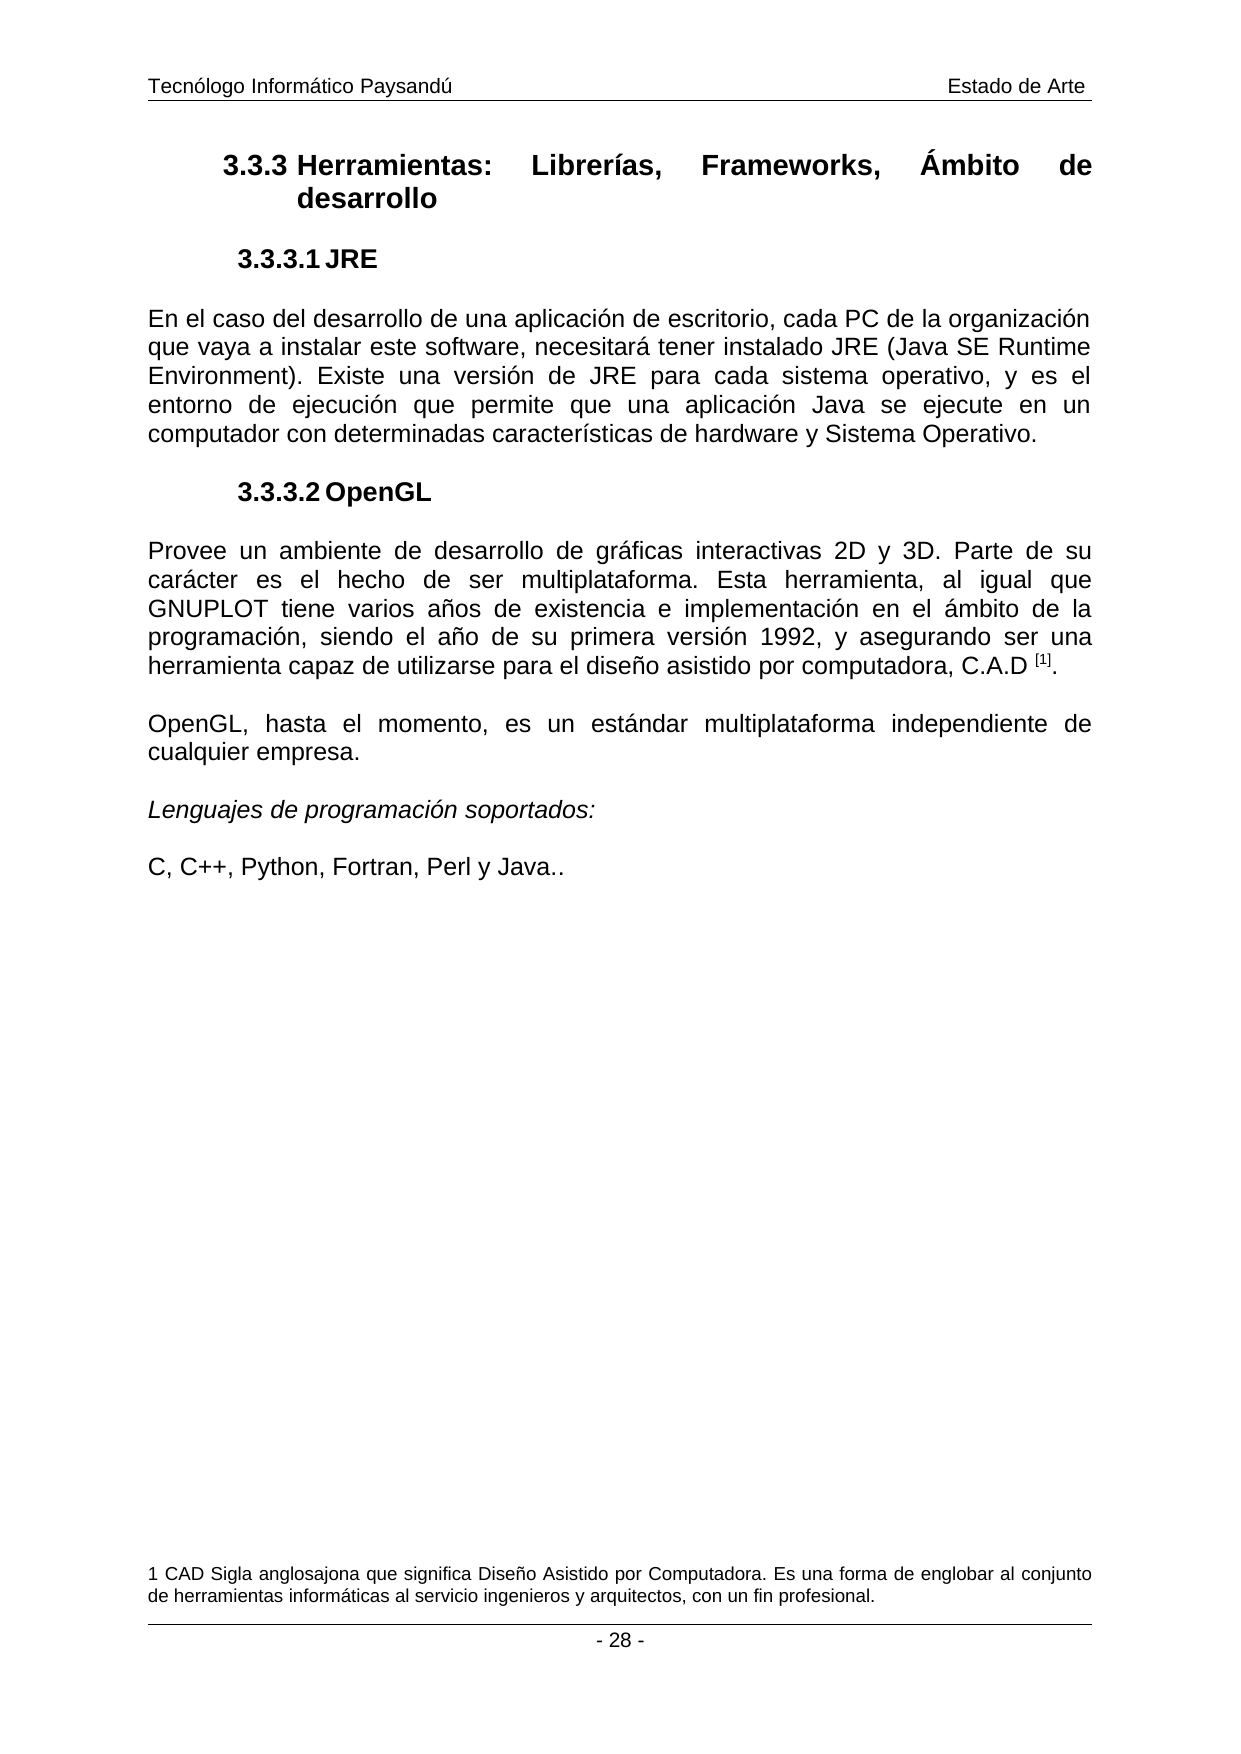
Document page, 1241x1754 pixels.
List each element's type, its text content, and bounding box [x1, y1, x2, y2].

text C, C++, Python, Fortran, Perl y Java.. [148, 852, 1092, 881]
text OpenGL, hasta el momento, es un estándar multiplataforma independiente de cualquier empresa. [148, 708, 1092, 766]
subtitle OpenGL [237, 476, 1092, 507]
subtitle JRE [237, 243, 1092, 275]
text Provee un ambiente de desarrollo de gráficas interactivas 2D y 3D. Parte de su carácter es el hecho de ser multiplataforma. Esta herramienta, al igual que GNUPLOT tiene varios años de existencia e implementación en el ámbito de la programación, siendo el año de su primera versión 1992, y asegurando ser una herramienta capaz de utilizarse para el diseño asistido por computadora, C.A.D []. [148, 536, 1092, 680]
text En el caso del desarrollo de una aplicación de escritorio, cada PC de la organización que vaya a instalar este software, necesitará tener instalado JRE (Java SE Runtime Environment). Existe una versión de JRE para cada sistema operativo, y es el entorno de ejecución que permite que una aplicación Java se ejecute en un computador con determinadas características de hardware y Sistema Operativo. [148, 303, 1092, 447]
text CAD Sigla anglosajona que significa Diseño Asistido por Computadora. Es una forma de englobar al conjunto de herramientas informáticas al servicio ingenieros y arquitectos, con un fin profesional. [148, 1563, 1092, 1606]
subtitle Herramientas: Librerías, Frameworks, Ámbito de desarrollo [223, 148, 1092, 215]
text Lenguajes de programación soportados: [148, 795, 1092, 823]
